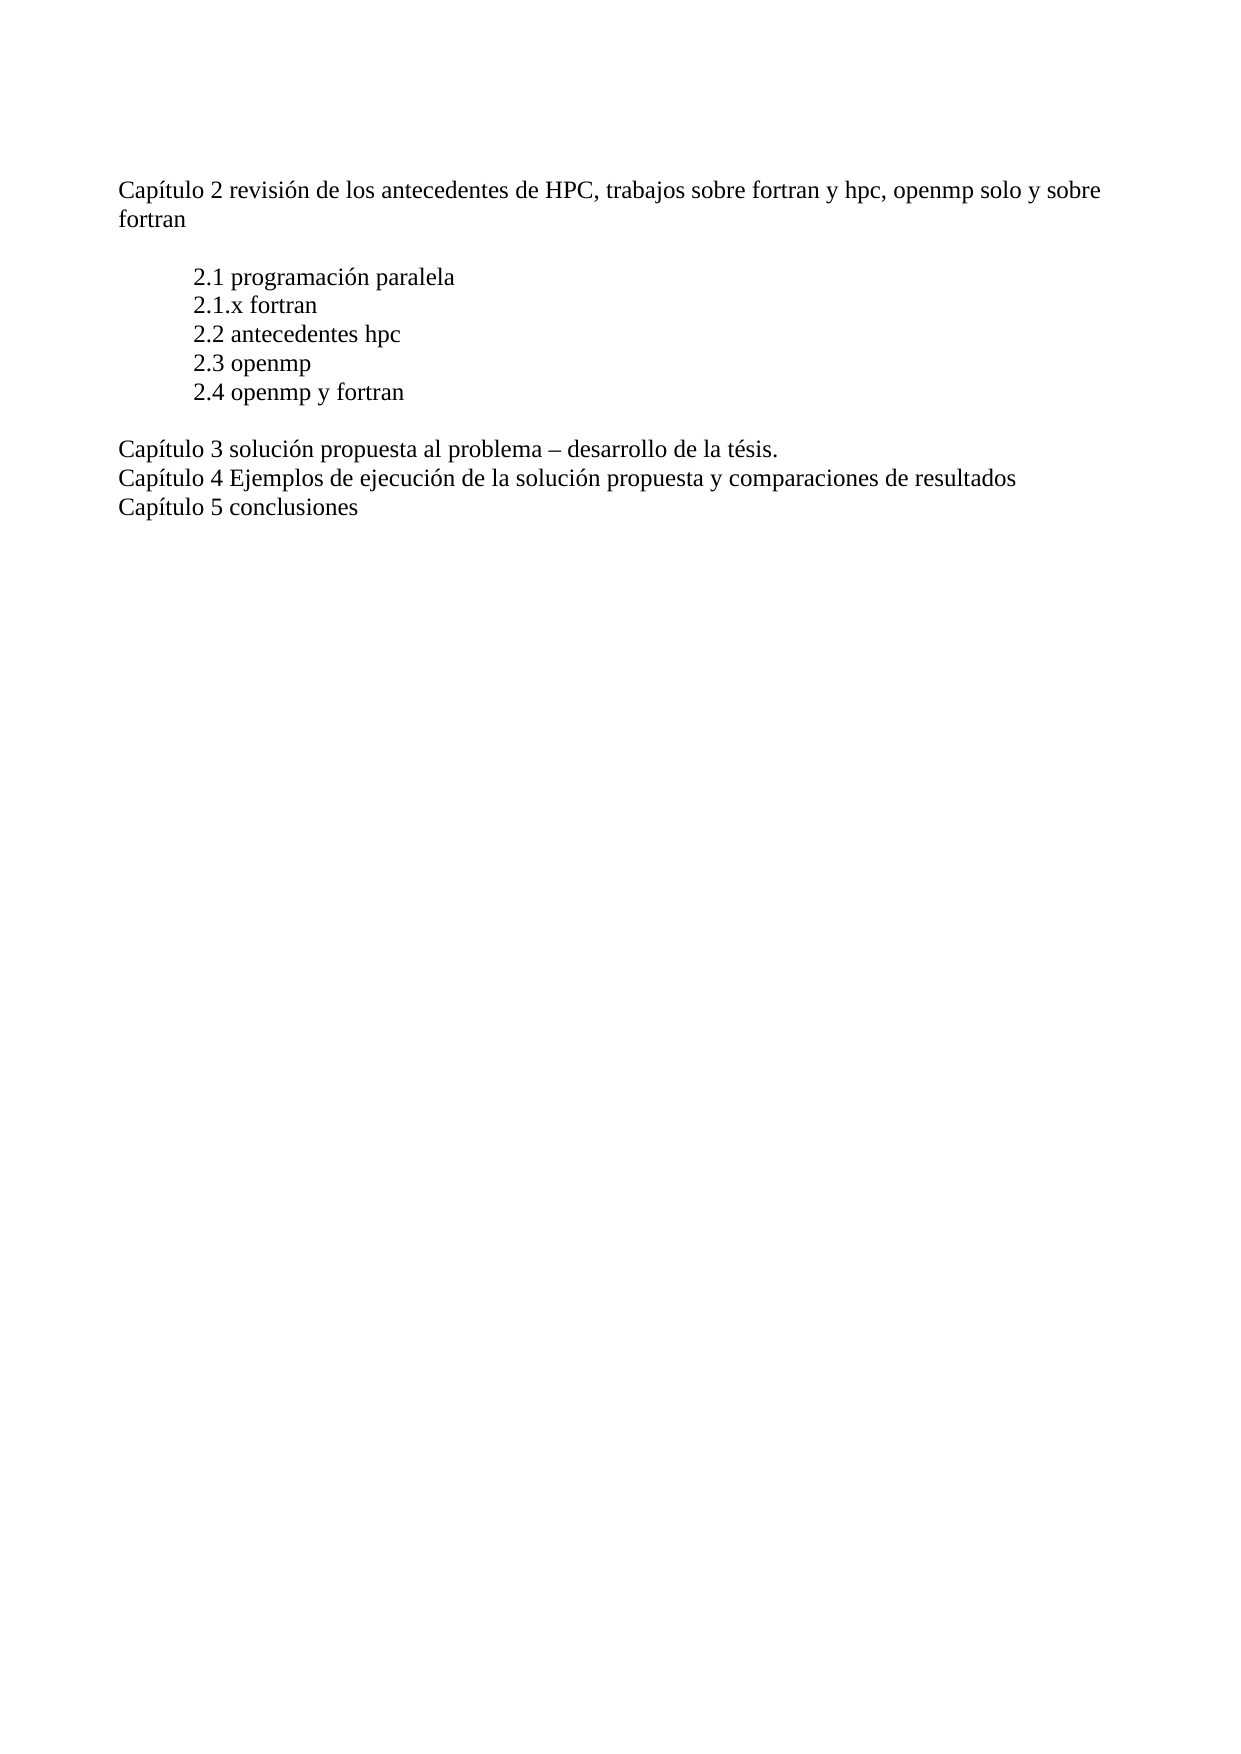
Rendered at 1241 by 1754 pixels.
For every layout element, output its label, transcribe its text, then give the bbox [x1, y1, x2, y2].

text 2.2 antecedentes hpc [193, 319, 1122, 348]
text 2.3 openmp [193, 348, 1122, 377]
text Capítulo 5 conclusiones [118, 492, 1122, 521]
text Capítulo 3 solución propuesta al problema – desarrollo de la tésis. [118, 434, 1122, 463]
text Capítulo 2 revisión de los antecedentes de HPC, trabajos sobre fortran y hpc, openmp solo y sobre fortran [118, 176, 1122, 233]
text Capítulo 4 Ejemplos de ejecución de la solución propuesta y comparaciones de resultados [118, 463, 1122, 492]
text 2.1.x fortran [193, 291, 1122, 319]
text 2.4 openmp y fortran [193, 377, 1122, 406]
text 2.1 programación paralela [193, 262, 1122, 291]
